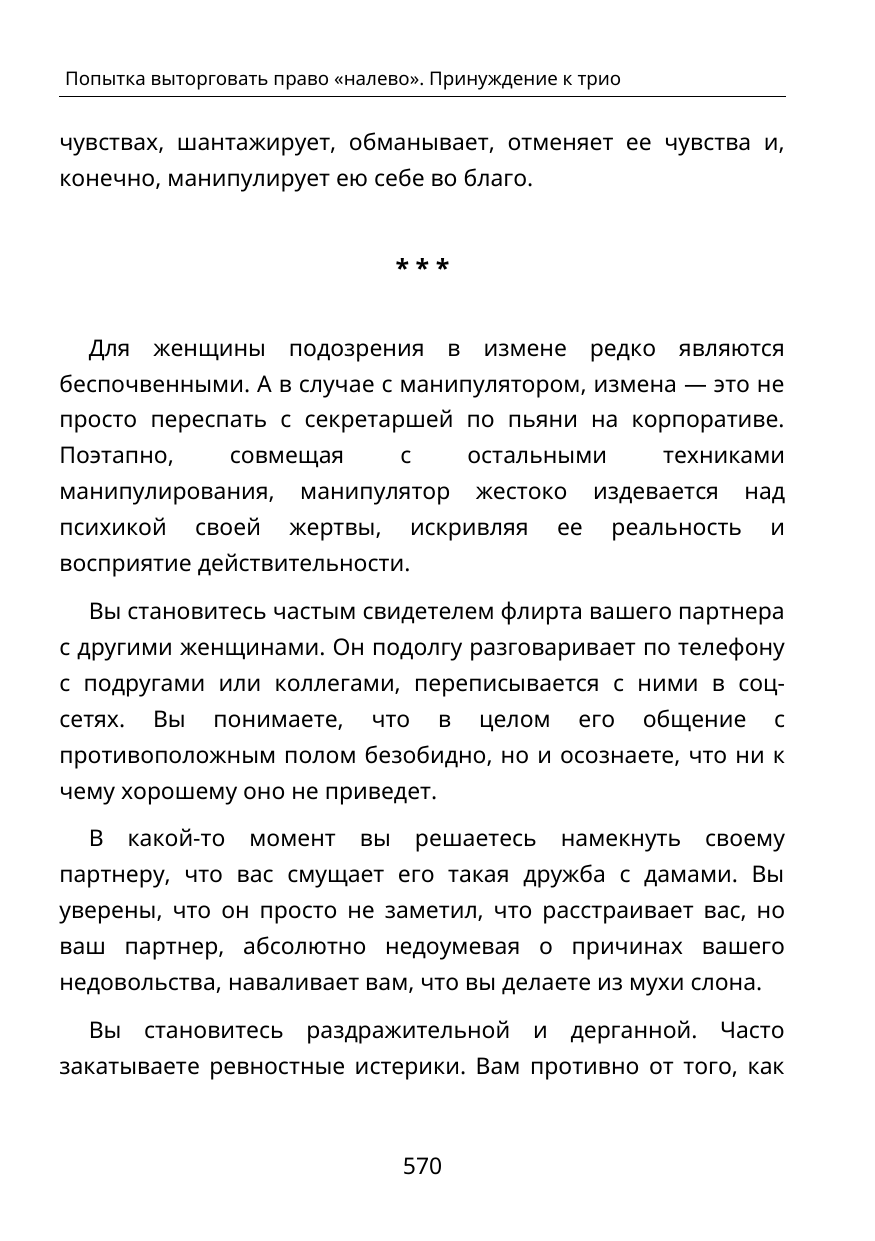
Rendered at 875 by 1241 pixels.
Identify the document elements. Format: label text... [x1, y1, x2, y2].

text Вы становитесь частым свидетелем флирта вашего партнера с другими женщинами. Он подолгу разговаривает по телефону с подругами или коллегами, переписывается с ними в соц-сетях. Вы понимаете, что в целом его общение с противоположным полом безобидно, но и осознаете, что ни к чему хорошему оно не приведет. [59, 595, 786, 806]
text чувствах, шантажирует, обманывает, отменяет ее чувства и, конечно, манипулирует ею себе во благо. [59, 126, 786, 193]
text Для женщины подозрения в измене редко являются беспочвенными. А в случае с манипулятором, измена — это не просто переспать с секретаршей по пьяни на корпоративе. Поэтапно, совмещая с остальными техниками манипулирования, манипулятор жестоко издевается над психикой своей жертвы, искривляя ее реальность и восприятие действительности. [59, 332, 786, 578]
text Вы становитесь раздражительной и дерганной. Часто закатываете ревностные истерики. Вам противно от того, как [59, 1014, 786, 1081]
subtitle * * * [59, 251, 786, 285]
text В какой-то момент вы решаетесь намекнуть своему партнеру, что вас смущает его такая дружба с дамами. Вы уверены, что он просто не заметил, что расстраивает вас, но ваш партнер, абсолютно недоумевая о причинах вашего недовольства, наваливает вам, что вы делаете из мухи слона. [59, 822, 786, 997]
